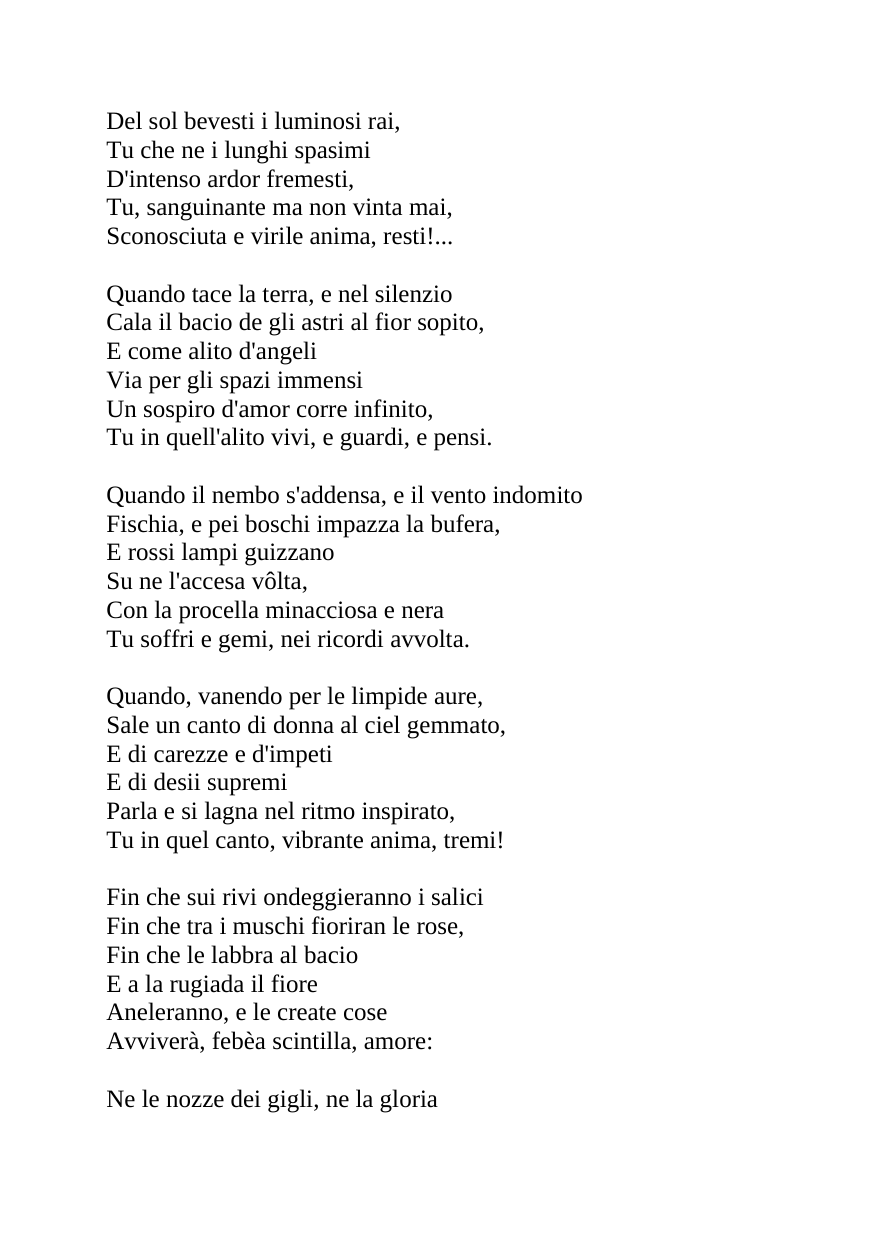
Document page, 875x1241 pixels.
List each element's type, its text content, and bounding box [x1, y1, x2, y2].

text Fischia, e pei boschi impazza la bufera, [106, 509, 768, 537]
text Fin che sui rivi ondeggieranno i salici [106, 882, 768, 911]
text Con la procella minacciosa e nera [106, 595, 768, 624]
text Aneleranno, e le create cose [106, 997, 768, 1026]
text E di carezze e d'impeti [106, 739, 768, 767]
text Parla e si lagna nel ritmo inspirato, [106, 796, 768, 825]
text Tu che ne i lunghi spasimi [106, 135, 768, 164]
text Cala il bacio de gli astri al fior sopito, [106, 307, 768, 336]
text D'intenso ardor fremesti, [106, 164, 768, 192]
text Fin che le labbra al bacio [106, 940, 768, 969]
text Tu in quel canto, vibrante anima, tremi! [106, 825, 768, 854]
text Tu soffri e gemi, nei ricordi avvolta. [106, 624, 768, 652]
text E rossi lampi guizzano [106, 537, 768, 566]
text Avviverà, febèa scintilla, amore: [106, 1026, 768, 1055]
text E a la rugiada il fiore [106, 969, 768, 997]
text Sconosciuta e virile anima, resti!... [106, 221, 768, 250]
text Tu in quell'alito vivi, e guardi, e pensi. [106, 422, 768, 451]
text Tu, sanguinante ma non vinta mai, [106, 192, 768, 221]
text Ne le nozze dei gigli, ne la gloria [106, 1084, 768, 1112]
text Fin che tra i muschi fioriran le rose, [106, 911, 768, 940]
text Sale un canto di donna al ciel gemmato, [106, 710, 768, 739]
text E come alito d'angeli [106, 336, 768, 365]
text Quando tace la terra, e nel silenzio [106, 279, 768, 307]
text Su ne l'accesa vôlta, [106, 566, 768, 595]
text E di desii supremi [106, 767, 768, 796]
text Via per gli spazi immensi [106, 365, 768, 394]
text Quando, vanendo per le limpide aure, [106, 681, 768, 710]
text Del sol bevesti i luminosi rai, [106, 106, 768, 135]
text Un sospiro d'amor corre infinito, [106, 394, 768, 422]
text Quando il nembo s'addensa, e il vento indomito [106, 480, 768, 509]
